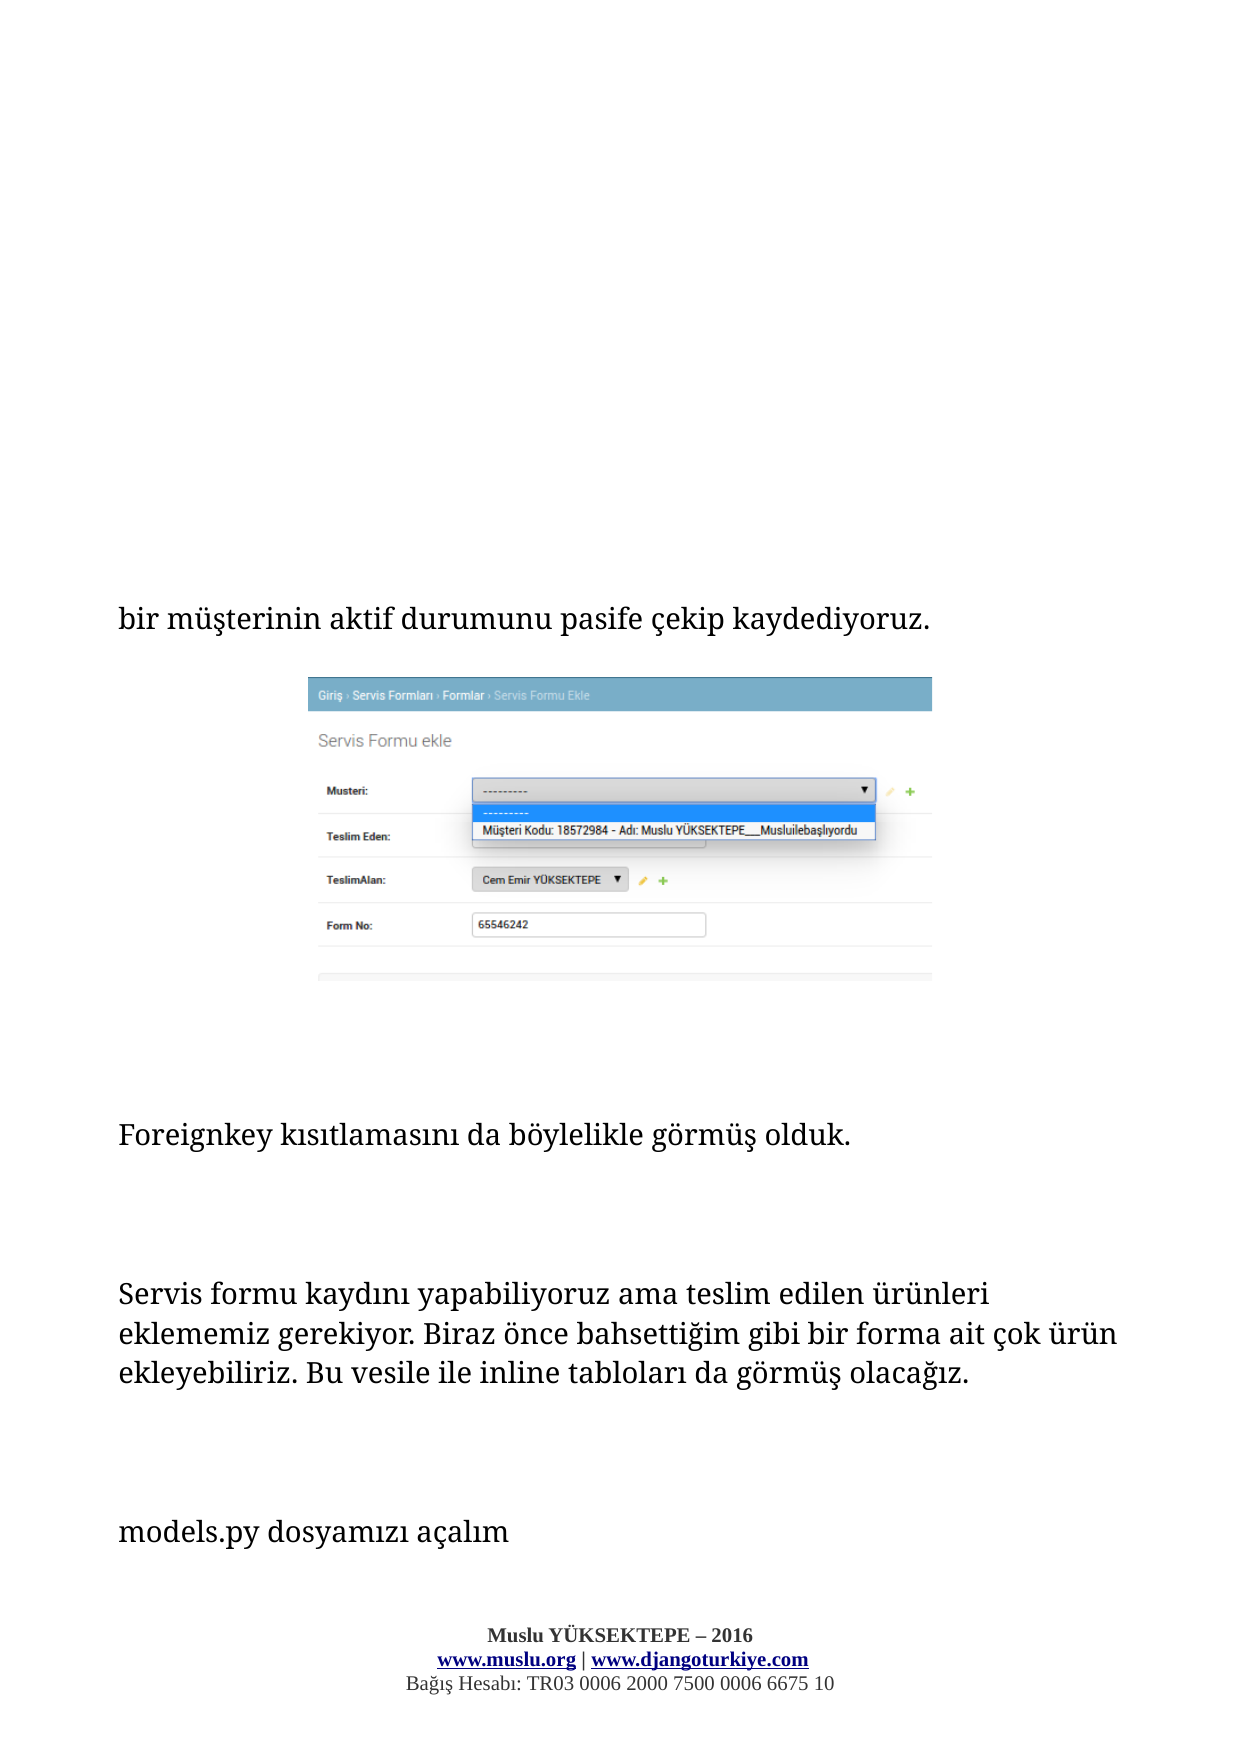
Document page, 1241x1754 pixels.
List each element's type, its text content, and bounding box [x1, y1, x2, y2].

text models.py dosyamızı açalım [118, 1511, 1122, 1551]
text Servis formu kaydını yapabiliyoruz ama teslim edilen ürünleri eklememiz gerekiyor. Biraz önce bahsettiğim gibi bir forma ait çok ürün ekleyebiliriz. Bu vesile ile inline tabloları da görmüş olacağız. [118, 1273, 1122, 1392]
text bir müşterinin aktif durumunu pasife çekip kaydediyoruz. [118, 598, 1122, 638]
picture [308, 677, 933, 981]
text Foreignkey kısıtlamasını da böylelikle görmüş olduk. [118, 1114, 1122, 1154]
